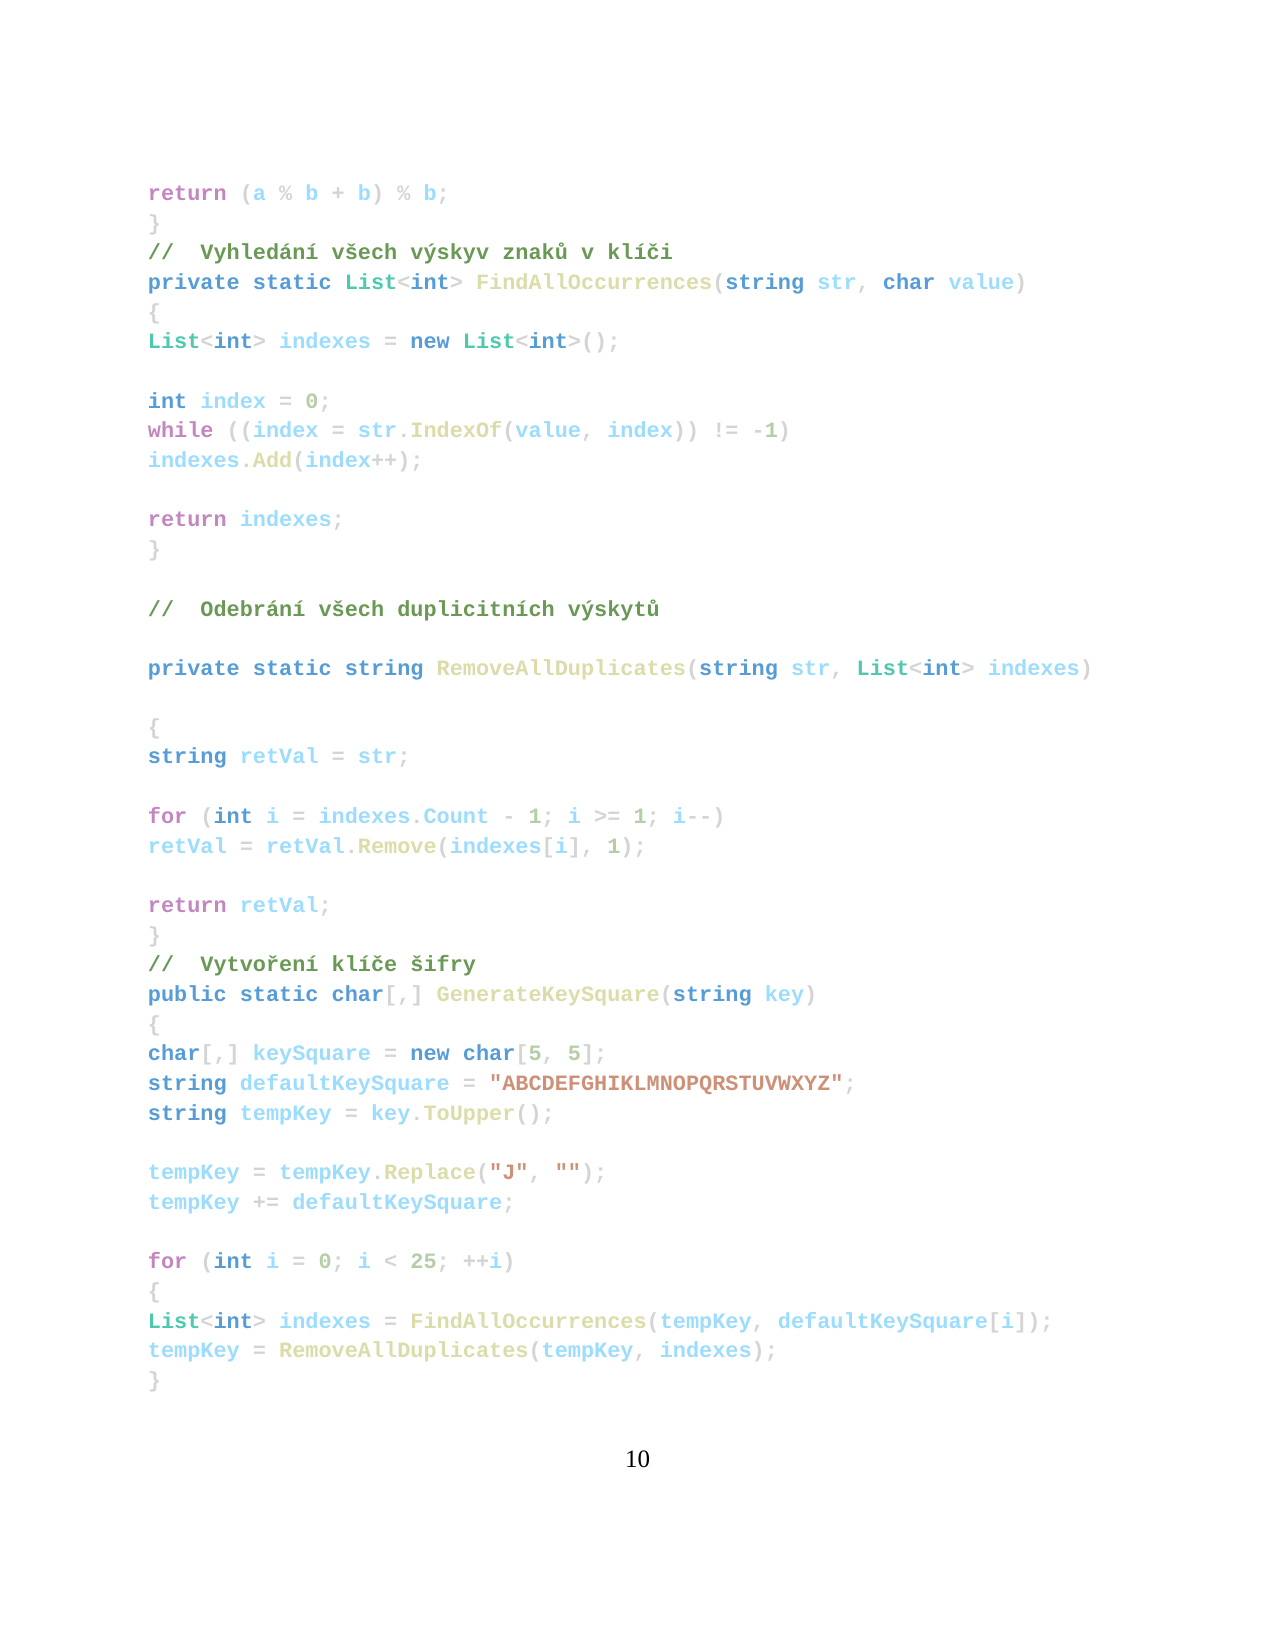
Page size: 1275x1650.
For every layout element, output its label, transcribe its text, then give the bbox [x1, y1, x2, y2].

text tempKey = RemoveAllDuplicates(tempKey, indexes); [148, 1334, 1127, 1364]
text char[,] keySquare = new char[5, 5]; [148, 1038, 1127, 1067]
text while ((index = str.IndexOf(value, index)) != -1) [148, 415, 1127, 444]
text return indexes; [148, 504, 1127, 533]
text return (a % b + b) % b; [148, 177, 1127, 207]
text } [148, 1364, 1127, 1394]
text private static string RemoveAllDuplicates(string str, List<int> indexes) [148, 652, 1127, 682]
text int index = 0; [148, 385, 1127, 415]
text public static char[,] GenerateKeySquare(string key) [148, 978, 1127, 1008]
text { [148, 711, 1127, 741]
text for (int i = indexes.Count - 1; i >= 1; i--) [148, 800, 1127, 830]
text // Vyhledání všech výskyv znaků v klíči [148, 237, 1127, 266]
text List<int> indexes = new List<int>(); [148, 326, 1127, 355]
text } [148, 533, 1127, 563]
text { [148, 296, 1127, 326]
text } [148, 919, 1127, 949]
text } [148, 207, 1127, 237]
text return retVal; [148, 889, 1127, 919]
text tempKey = tempKey.Replace("J", ""); [148, 1156, 1127, 1186]
text indexes.Add(index++); [148, 444, 1127, 474]
text { [148, 1008, 1127, 1038]
text // Vytvoření klíče šifry [148, 949, 1127, 978]
text for (int i = 0; i < 25; ++i) [148, 1246, 1127, 1275]
text string tempKey = key.ToUpper(); [148, 1097, 1127, 1127]
text string defaultKeySquare = "ABCDEFGHIKLMNOPQRSTUVWXYZ"; [148, 1067, 1127, 1097]
text { [148, 1275, 1127, 1305]
text retVal = retVal.Remove(indexes[i], 1); [148, 830, 1127, 859]
text tempKey += defaultKeySquare; [148, 1186, 1127, 1216]
text private static List<int> FindAllOccurrences(string str, char value) [148, 266, 1127, 296]
text string retVal = str; [148, 741, 1127, 771]
text List<int> indexes = FindAllOccurrences(tempKey, defaultKeySquare[i]); [148, 1305, 1127, 1334]
text // Odebrání všech duplicitních výskytů [148, 563, 1127, 622]
